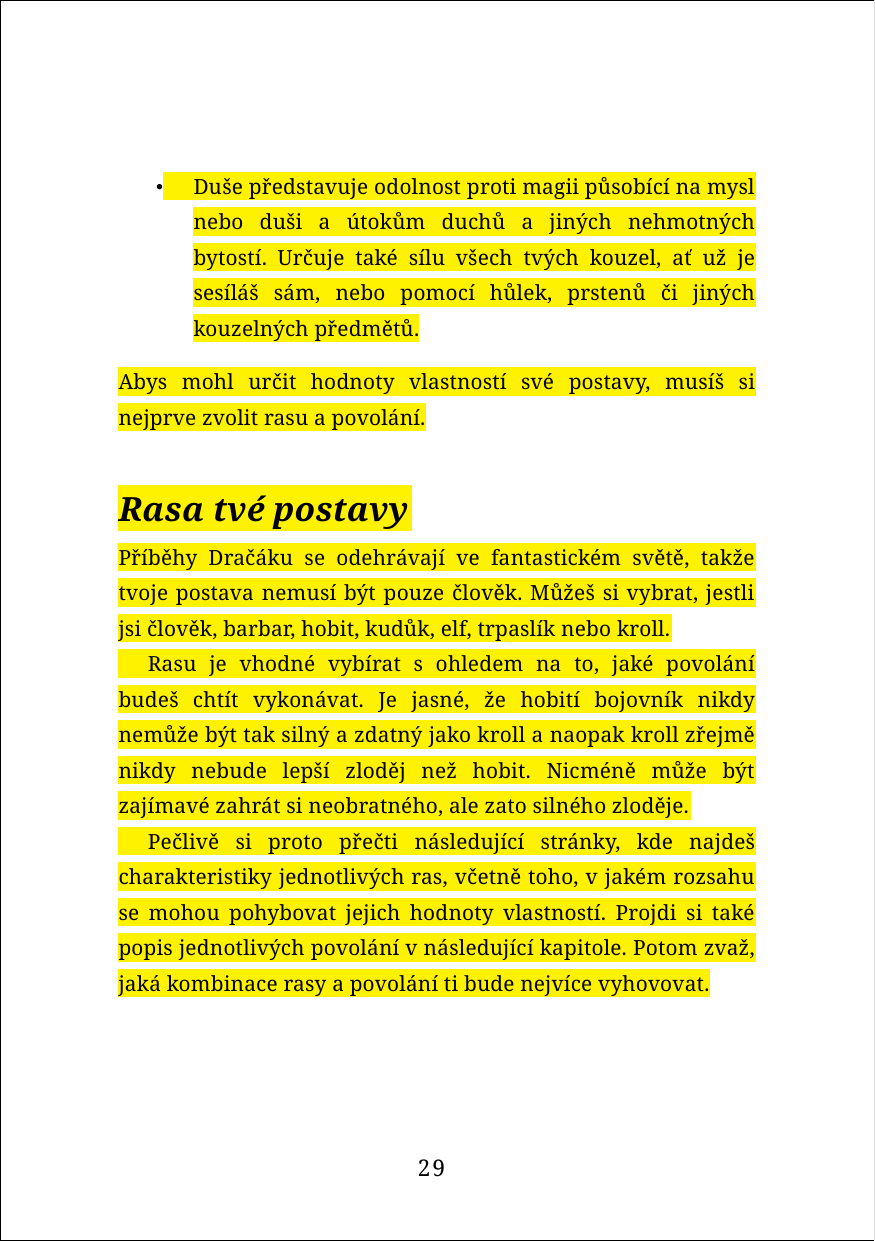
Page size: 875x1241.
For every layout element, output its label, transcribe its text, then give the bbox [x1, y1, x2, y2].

subtitle Rasa tvé postavy [118, 485, 756, 531]
text Příběhy Dračáku se odehrávají ve fantastickém světě, takže tvoje postava nemusí být pouze člověk. Můžeš si vybrat, jestli jsi člověk, barbar, hobit, kudůk, elf, trpaslík nebo kroll. Rasu je vhodné vybírat s ohledem na to, jaké povolání budeš chtít vykonávat. Je jasné, že hobití bojovník nikdy nemůže být tak silný a zdatný jako kroll a naopak kroll zřejmě nikdy nebude lepší zloděj než hobit. Nicméně může být zajímavé zahrát si neobratného, ale zato silného zloděje. Pečlivě si proto přečti následující stránky, kde najdeš charakteristiky jednotlivých ras, včetně toho, v jakém rozsahu se mohou pohybovat jejich hodnoty vlastností. Projdi si také popis jednotlivých povolání v následující kapitole. Potom zvaž, jaká kombinace rasy a povolání ti bude nejvíce vyhovovat. [118, 543, 756, 997]
text Abys mohl určit hodnoty vlastností své postavy, musíš si nejprve zvolit rasu a povolání. [118, 367, 756, 431]
list Duše představuje odolnost proti magii působící na mysl nebo duši a útokům duchů a jiných nehmotných bytostí. Určuje také sílu všech tvých kouzel, ať už je sesíláš sám, nebo pomocí hůlek, prstenů či jiných kouzelných předmětů. [156, 172, 756, 342]
